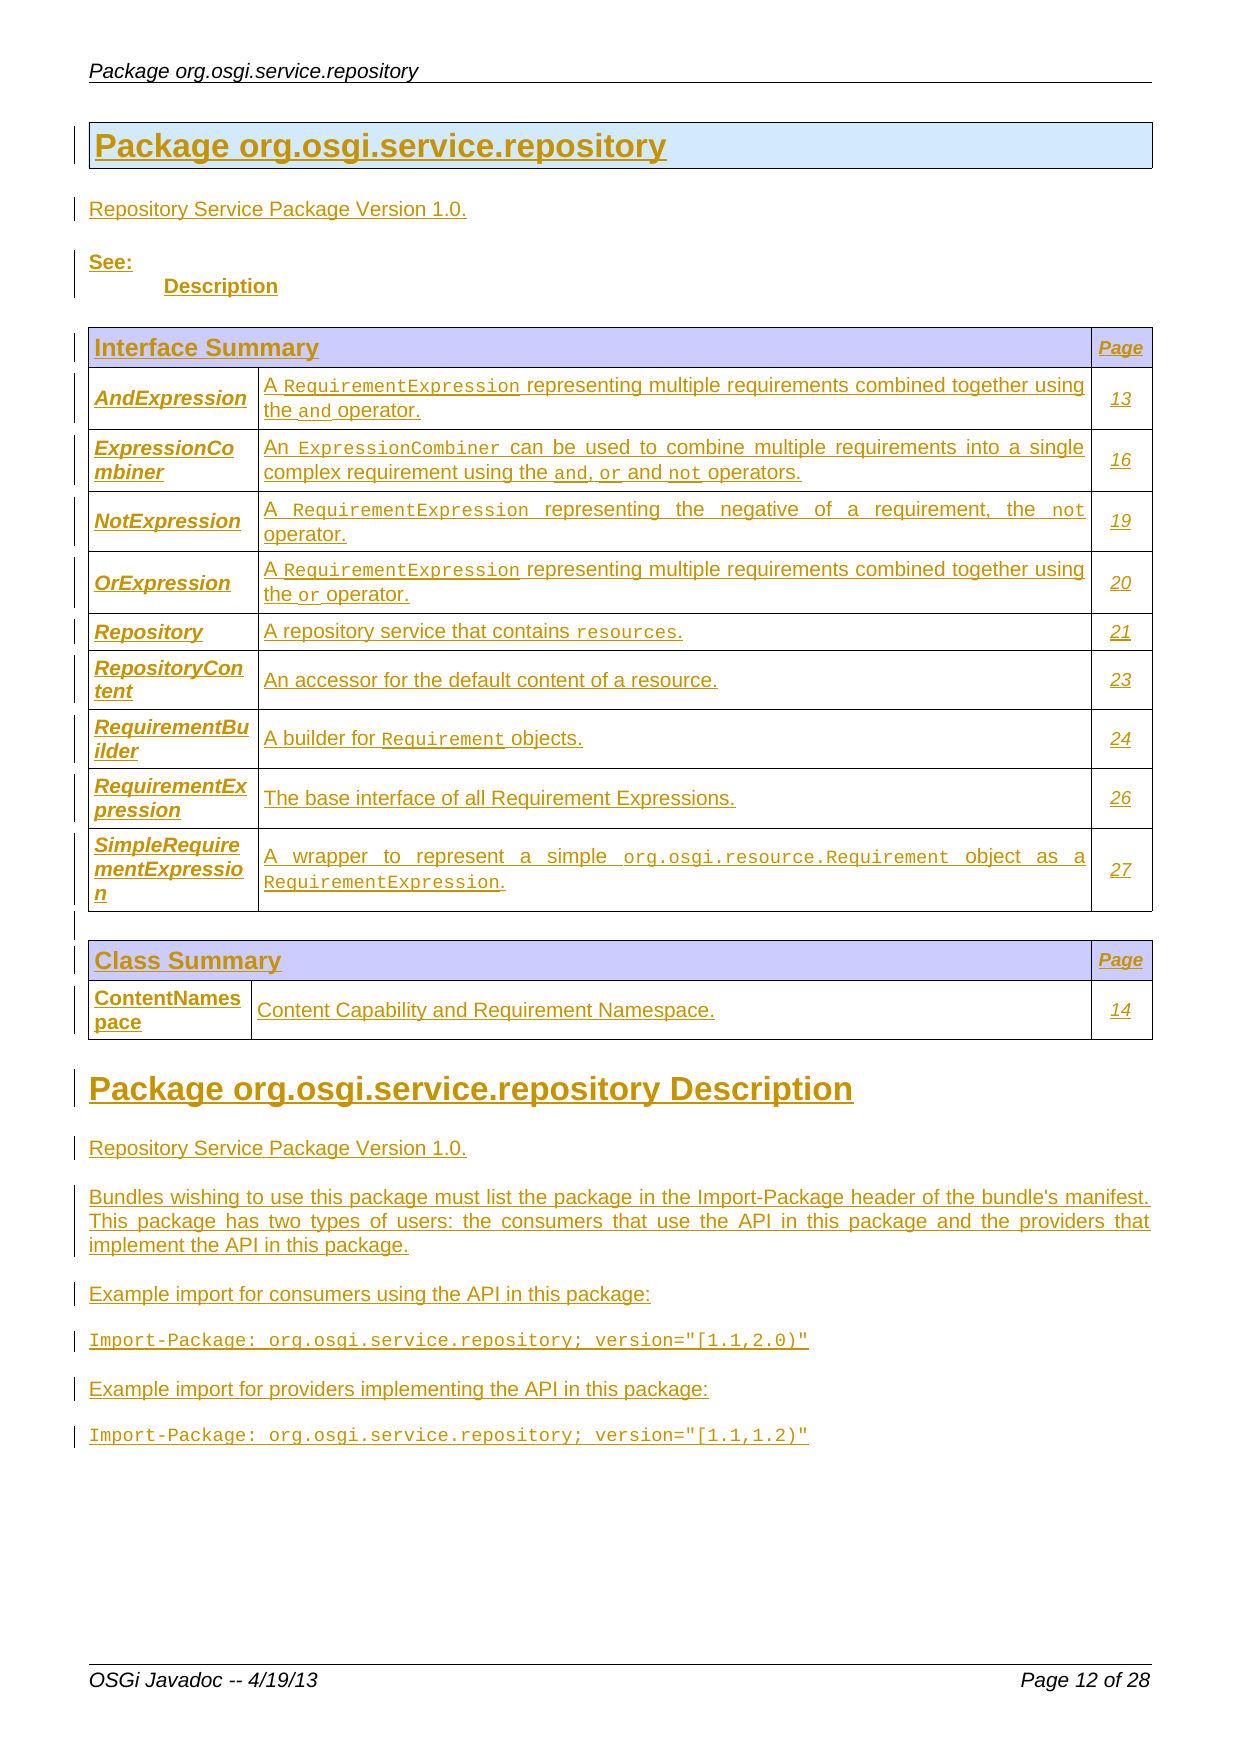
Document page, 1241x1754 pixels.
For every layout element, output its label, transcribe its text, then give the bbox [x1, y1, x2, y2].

table_cell 25 [1092, 710, 1152, 768]
table_cell RequirementExpression [89, 769, 258, 827]
table_cell Content Capability and Requirement Namespace. [252, 981, 1091, 1039]
table_cell Repository [89, 614, 258, 650]
table_cell OrExpression [89, 552, 258, 613]
table_cell A wrapper to represent a simple org.osgi.resource.Requirement object as a RequirementExpression. [259, 829, 1091, 911]
table_cell 15 [1092, 981, 1152, 1039]
text See: [88, 250, 1152, 274]
text Repository Service Package Version 1.0. [88, 197, 1152, 221]
text Import-Package: org.osgi.service.repository; version="[1.1,2.0)" [88, 1331, 1152, 1352]
text Import-Package: org.osgi.service.repository; version="[1.1,1.2)" [88, 1426, 1152, 1447]
table_cell SimpleRequirementExpression [89, 829, 258, 911]
table_cell 20 [1092, 492, 1152, 551]
table_cell A RequirementExpression representing the negative of a requirement, the not operator. [259, 492, 1091, 551]
table_cell A RequirementExpression representing multiple requirements combined together using the and operator. [259, 368, 1091, 429]
table_header Interface Summary [89, 328, 1091, 367]
table_header Page [1092, 941, 1152, 980]
table_cell A builder for Requirement objects. [259, 710, 1091, 768]
text Description [163, 274, 1152, 298]
table_cell 27 [1092, 769, 1152, 827]
table_cell 22 [1092, 614, 1152, 650]
table_cell 21 [1092, 552, 1152, 613]
text Example import for consumers using the API in this package: [88, 1282, 1152, 1306]
table_cell 14 [1092, 368, 1152, 429]
table_cell 24 [1092, 651, 1152, 709]
table_cell RequirementBuilder [89, 710, 258, 768]
table_cell The base interface of all Requirement Expressions. [259, 769, 1091, 827]
subtitle Package org.osgi.service.repository [90, 123, 1152, 168]
table_header Page [1092, 328, 1152, 367]
table_cell AndExpression [89, 368, 258, 429]
table_header Class Summary [89, 941, 1091, 980]
text Bundles wishing to use this package must list the package in the Import-Package header of the bundle's manifest. This package has two types of users: the consumers that use the API in this package and the providers that implement the API in this package. [88, 1185, 1152, 1257]
table_cell 28 [1092, 829, 1152, 911]
table_cell 17 [1092, 430, 1152, 491]
table_cell An ExpressionCombiner can be used to combine multiple requirements into a single complex requirement using the and, or and not operators. [259, 430, 1091, 491]
table_cell ExpressionCombiner [89, 430, 258, 491]
table_cell A RequirementExpression representing multiple requirements combined together using the or operator. [259, 552, 1091, 613]
table_cell An accessor for the default content of a resource. [259, 651, 1091, 709]
text Repository Service Package Version 1.0. [88, 1136, 1152, 1160]
text Example import for providers implementing the API in this package: [88, 1377, 1152, 1401]
table_cell A repository service that contains resources. [259, 614, 1091, 650]
table_cell RepositoryContent [89, 651, 258, 709]
table_cell ContentNamespace [89, 981, 251, 1039]
table_cell NotExpression [89, 492, 258, 551]
text Package org.osgi.service.repository Description [88, 1069, 1152, 1107]
